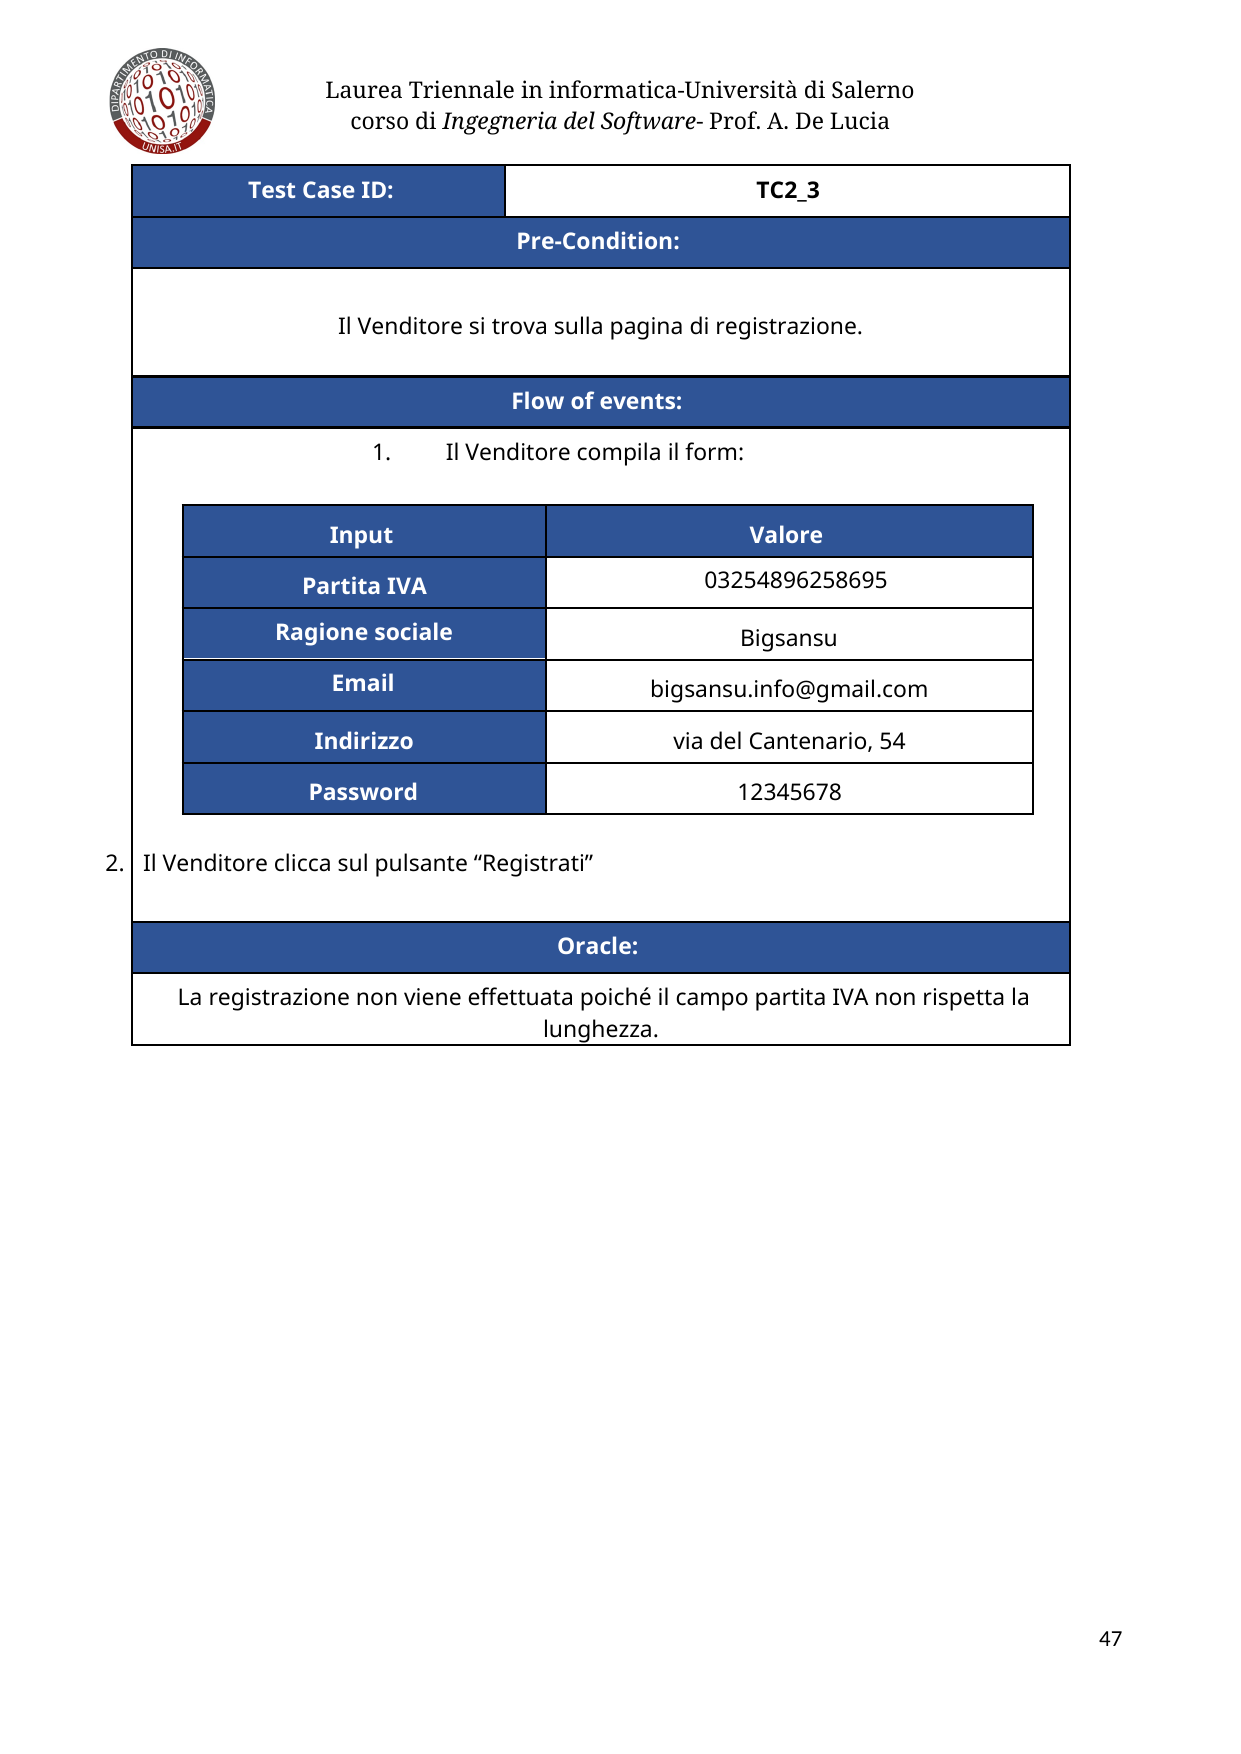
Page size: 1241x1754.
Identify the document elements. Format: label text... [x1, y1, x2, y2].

table_cell Il Venditore compila il form: Il Venditore clicca sul pulsante “Registrati” [133, 429, 1069, 921]
table_cell Bigsansu [547, 609, 1032, 658]
table_header Input [184, 506, 545, 556]
table_cell Il Venditore si trova sulla pagina di registrazione. [133, 269, 1069, 375]
table_cell Email [184, 661, 545, 710]
table_cell Partita IVA [184, 558, 545, 607]
table_header Test Case ID: [133, 166, 504, 216]
table_cell via del Cantenario, 54 [547, 712, 1032, 762]
table_cell 03254896258695 [547, 558, 1032, 607]
table_cell Ragione sociale [184, 609, 545, 658]
table_header TC2_3 [506, 166, 1069, 216]
table_cell Pre-Condition: [133, 218, 1069, 267]
table_cell bigsansu.info@gmail.com [547, 661, 1032, 710]
table_header Valore [547, 506, 1032, 556]
table_cell Oracle: [133, 923, 1069, 972]
table_cell Indirizzo [184, 712, 545, 762]
table_cell Password [184, 764, 545, 813]
table_cell Flow of events: [133, 378, 1069, 426]
table_cell 12345678 [547, 764, 1032, 813]
table_cell La registrazione non viene effettuata poiché il campo partita IVA non rispetta la lunghezza. [133, 974, 1069, 1044]
